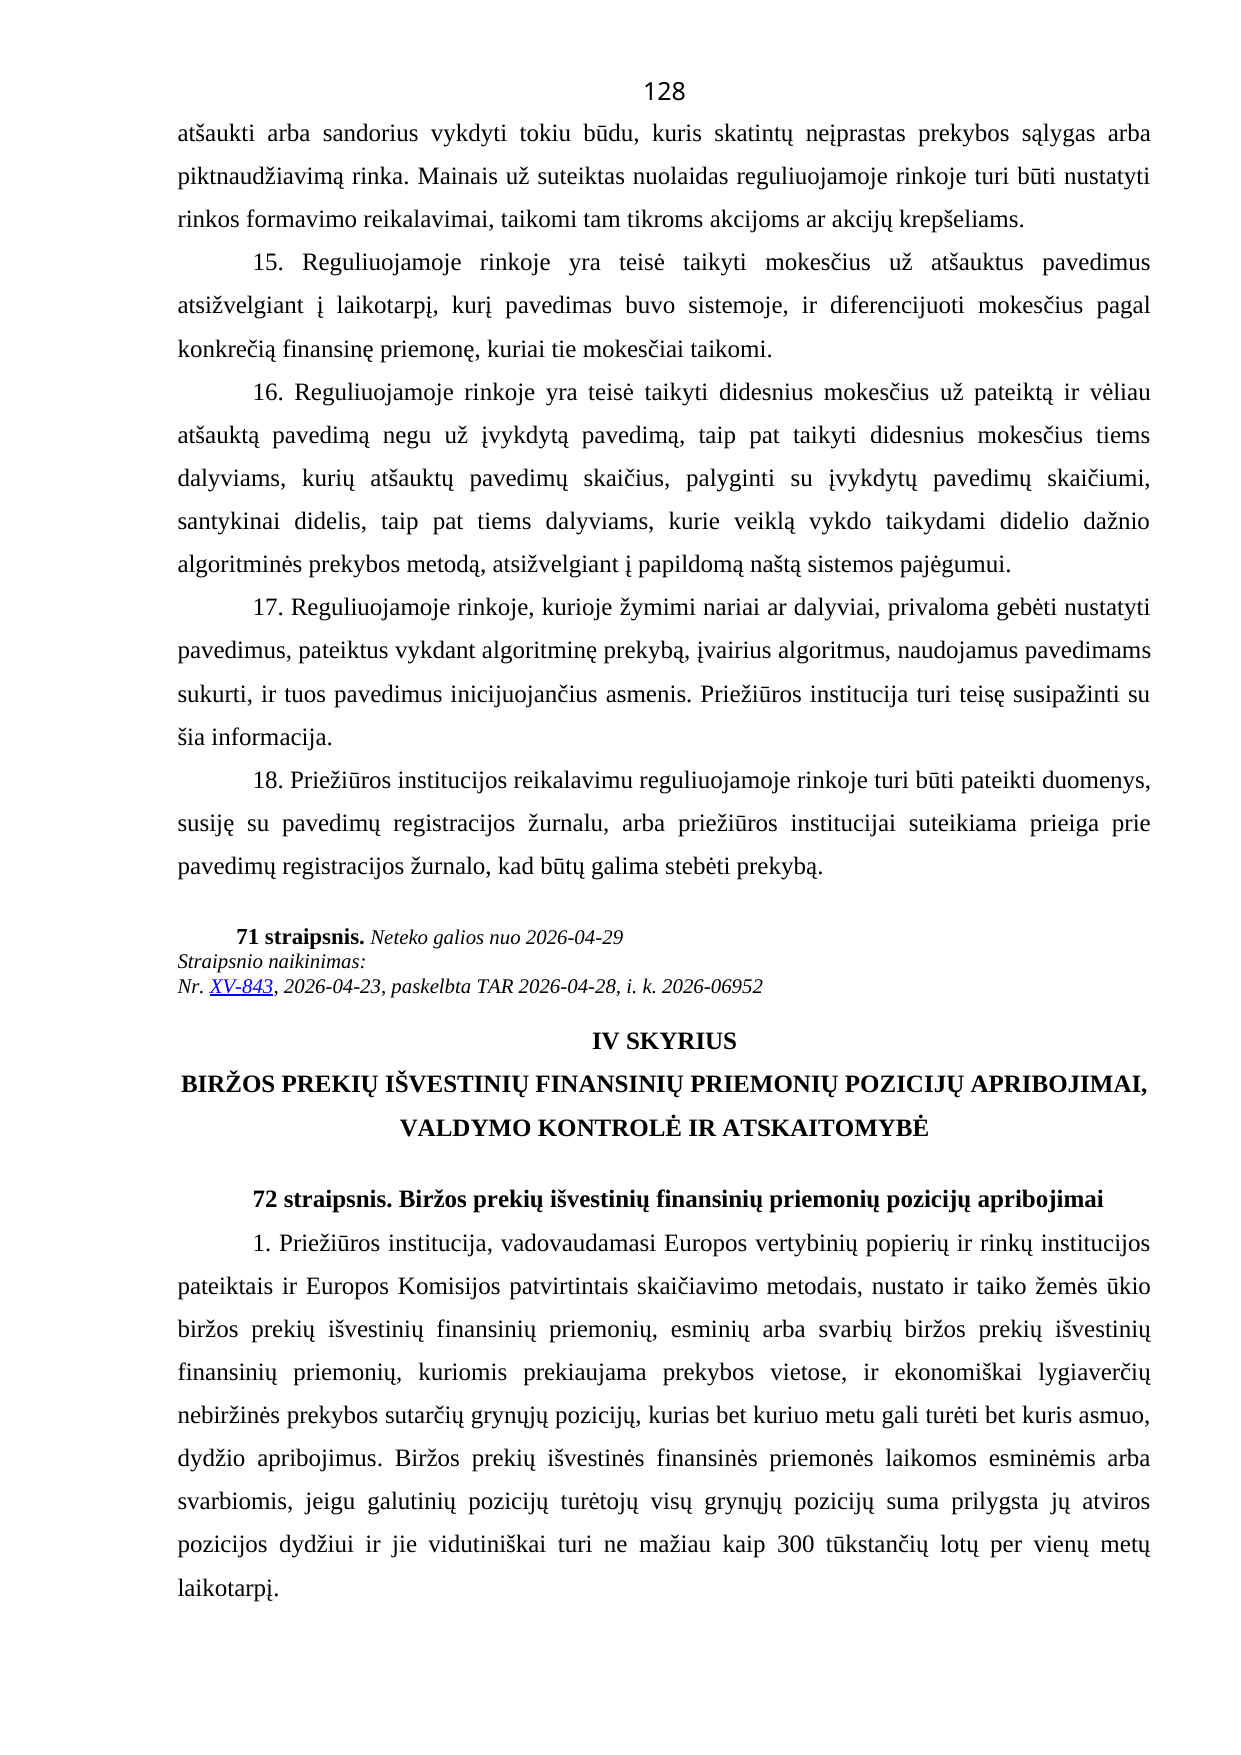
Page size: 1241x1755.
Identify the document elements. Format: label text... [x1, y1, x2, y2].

text 16. Reguliuojamoje rinkoje yra teisė taikyti didesnius mokesčius už pateiktą ir vėliau atšauktą pavedimą negu už įvykdytą pavedimą, taip pat taikyti didesnius mokesčius tiems dalyviams, kurių atšauktų pavedimų skaičius, palyginti su įvykdytų pavedimų skaičiumi, santykinai didelis, taip pat tiems dalyviams, kurie veiklą vykdo taikydami didelio dažnio algoritminės prekybos metodą, atsižvelgiant į papildomą naštą sistemos pajėgumui. [177, 377, 1152, 578]
text Straipsnio naikinimas: [177, 949, 1152, 973]
text 18. Priežiūros institucijos reikalavimu reguliuojamoje rinkoje turi būti pateikti duomenys, susiję su pavedimų registracijos žurnalu, arba priežiūros institucijai suteikiama prieiga prie pavedimų registracijos žurnalo, kad būtų galima stebėti prekybą. [177, 765, 1152, 880]
text atšaukti arba sandorius vykdyti tokiu būdu, kuris skatintų neįprastas prekybos sąlygas arba piktnaudžiavimą rinka. Mainais už suteiktas nuolaidas reguliuojamoje rinkoje turi būti nustatyti rinkos formavimo reikalavimai, taikomi tam tikroms akcijoms ar akcijų krepšeliams. [177, 118, 1152, 233]
text 72 straipsnis. Biržos prekių išvestinių finansinių priemonių pozicijų apribojimai [177, 1184, 1152, 1213]
text 71 straipsnis. Neteko galios nuo 2026-04-29 [177, 923, 1152, 949]
text 15. Reguliuojamoje rinkoje yra teisė taikyti mokesčius už atšauktus pavedimus atsižvelgiant į laikotarpį, kurį pavedimas buvo sistemoje, ir diferencijuoti mokesčius pagal konkrečią finansinę priemonę, kuriai tie mokesčiai taikomi. [177, 247, 1152, 362]
text Nr. XV-843, 2026-04-23, paskelbta TAR 2026-04-28, i. k. 2026-06952 [177, 973, 1152, 998]
text BIRŽOS PREKIŲ IŠVESTINIŲ FINANSINIŲ PRIEMONIŲ POZICIJŲ APRIBOJIMAI, VALDYMO KONTROLĖ IR ATSKAITOMYBĖ [177, 1069, 1152, 1141]
text 1. Priežiūros institucija, vadovaudamasi Europos vertybinių popierių ir rinkų institucijos pateiktais ir Europos Komisijos patvirtintais skaičiavimo metodais, nustato ir taiko žemės ūkio biržos prekių išvestinių finansinių priemonių, esminių arba svarbių biržos prekių išvestinių finansinių priemonių, kuriomis prekiaujama prekybos vietose, ir ekonomiškai lygiaverčių nebiržinės prekybos sutarčių grynųjų pozicijų, kurias bet kuriuo metu gali turėti bet kuris asmuo, dydžio apribojimus. Biržos prekių išvestinės finansinės priemonės laikomos esminėmis arba svarbiomis, jeigu galutinių pozicijų turėtojų visų grynųjų pozicijų suma prilygsta jų atviros pozicijos dydžiui ir jie vidutiniškai turi ne mažiau kaip 300 tūkstančių lotų per vienų metų laikotarpį. [177, 1228, 1152, 1601]
text 17. Reguliuojamoje rinkoje, kurioje žymimi nariai ar dalyviai, privaloma gebėti nustatyti pavedimus, pateiktus vykdant algoritminę prekybą, įvairius algoritmus, naudojamus pavedimams sukurti, ir tuos pavedimus inicijuojančius asmenis. Priežiūros institucija turi teisę susipažinti su šia informacija. [177, 592, 1152, 751]
text IV SKYRIUS [177, 1026, 1152, 1055]
